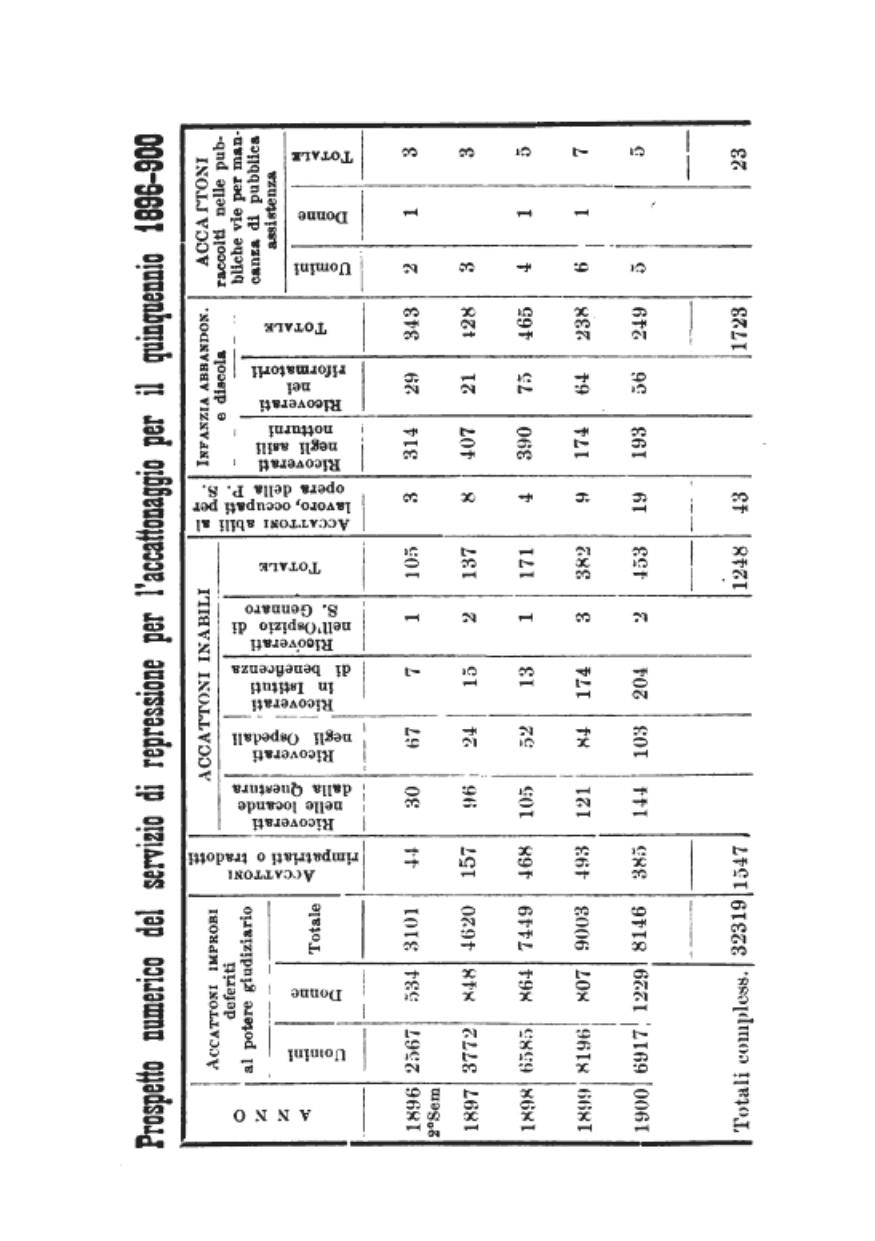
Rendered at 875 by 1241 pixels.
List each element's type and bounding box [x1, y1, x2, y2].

picture [106, 106, 768, 1166]
